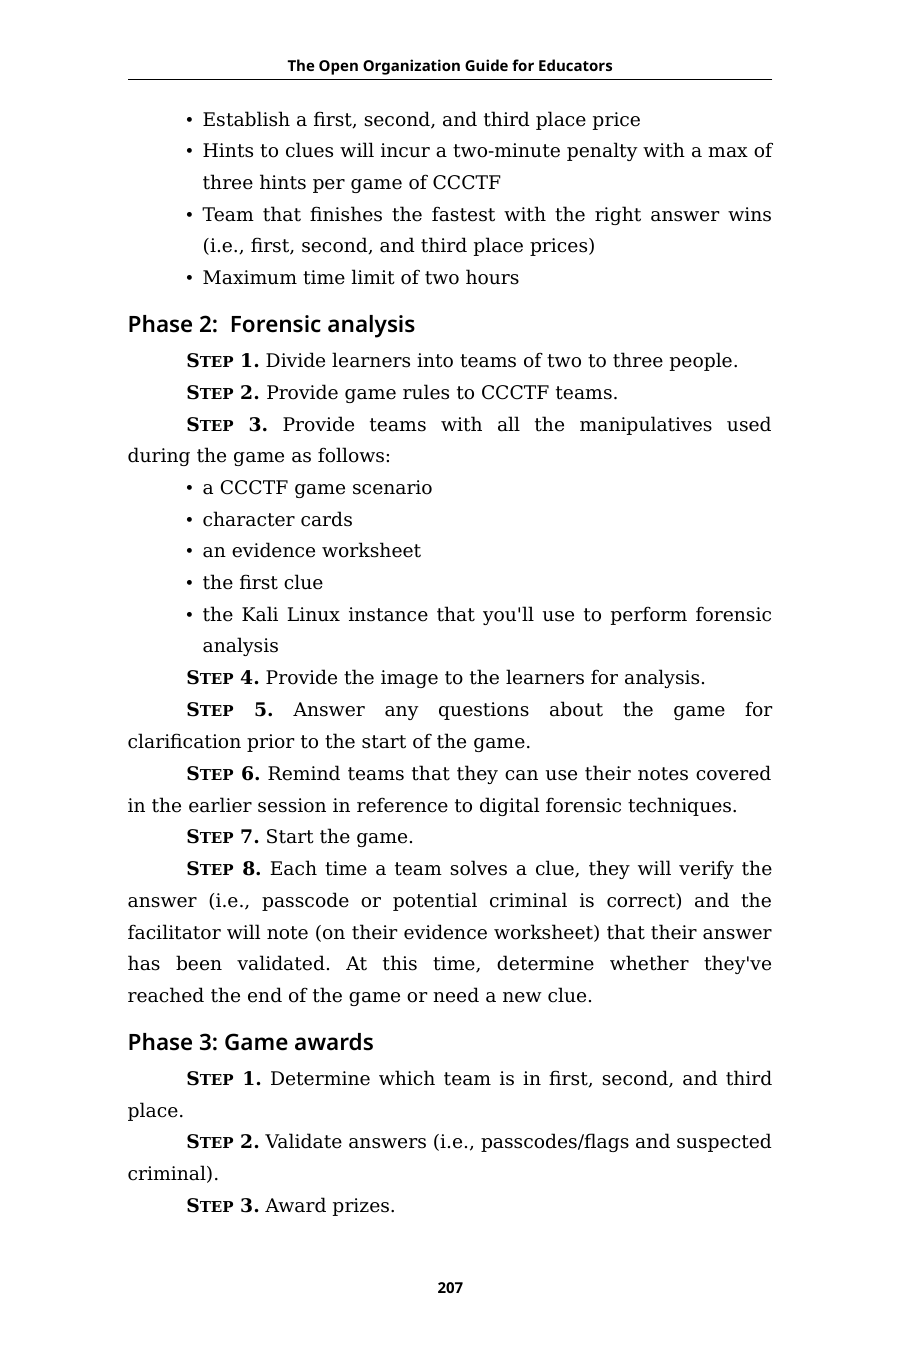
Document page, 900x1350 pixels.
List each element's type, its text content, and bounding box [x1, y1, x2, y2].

list an evidence worksheet [186, 541, 772, 562]
text Step 8. Each time a team solves a clue, they will verify the answer (i.e., passcode or potential criminal is correct) and the facilitator will note (on their evidence worksheet) that their answer has been validated. At this time, determine whether they've reached the end of the game or need a new clue. [127, 858, 772, 1007]
list Establish a first, second, and third place price [186, 109, 772, 131]
list character cards [186, 509, 772, 531]
text Step 2. Provide game rules to CCCTF teams. [127, 382, 772, 404]
list Maximum time limit of two hours [186, 267, 772, 289]
text Step 4. Provide the image to the learners for analysis. [127, 667, 772, 689]
text Step 7. Start the game. [127, 826, 772, 848]
list Hints to clues will incur a two-minute penalty with a max of three hints per game of CCCTF [186, 140, 772, 194]
list the first clue [186, 572, 772, 594]
list a CCCTF game scenario [186, 477, 772, 499]
text Step 3. Award prizes. [127, 1195, 772, 1217]
list Team that finishes the fastest with the right answer wins (i.e., first, second, and third place prices) [186, 204, 772, 257]
text Step 6. Remind teams that they can use their notes covered in the earlier session in reference to digital forensic techniques. [127, 763, 772, 816]
text Step 3. Provide teams with all the manipulatives used during the game as follows: [127, 414, 772, 467]
text Step 1. Determine which team is in first, second, and third place. [127, 1068, 772, 1121]
list the Kali Linux instance that you'll use to perform forensic analysis [186, 604, 772, 657]
text Step 1. Divide learners into teams of two to three people. [127, 350, 772, 372]
subtitle Phase 2: Forensic analysis [127, 311, 772, 337]
text Step 2. Validate answers (i.e., passcodes/flags and suspected criminal). [127, 1131, 772, 1185]
subtitle Phase 3: Game awards [127, 1029, 772, 1055]
text Step 5. Answer any questions about the game for clarification prior to the start of the game. [127, 699, 772, 753]
